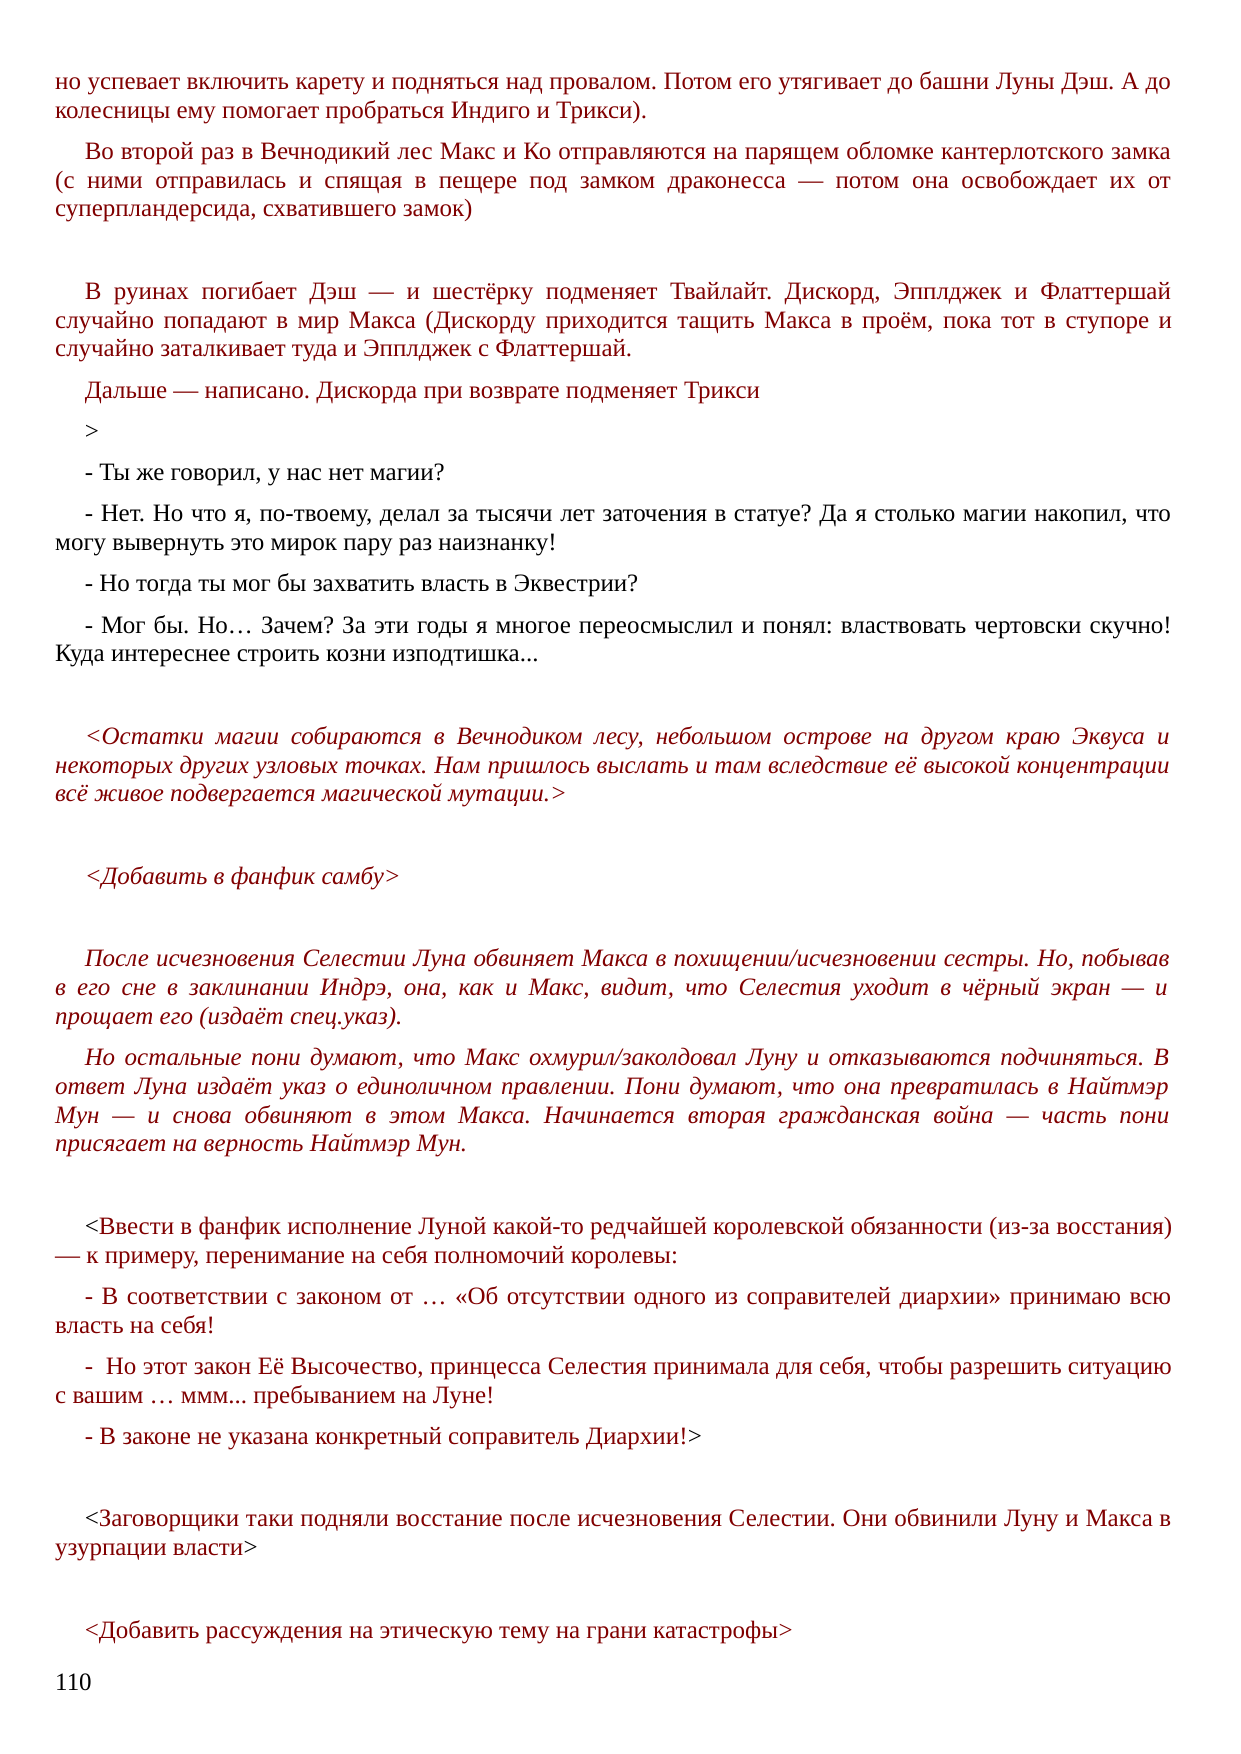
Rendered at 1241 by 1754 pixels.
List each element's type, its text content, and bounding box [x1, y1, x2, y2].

text > [55, 416, 1173, 445]
text <Заговорщики таки подняли восстание после исчезновения Селестии. Они обвинили Луну и Макса в узурпации власти> [55, 1503, 1173, 1561]
text После исчезновения Селестии Луна обвиняет Макса в похищении/исчезновении сестры. Но, побывав в его сне в заклинании Индрэ, она, как и Макс, видит, что Селестия уходит в чёрный экран — и прощает его (издаёт спец.указ). [55, 943, 1173, 1030]
text Но остальные пони думают, что Макс охмурил/заколдовал Луну и отказываются подчиняться. В ответ Луна издаёт указ о единоличном правлении. Пони думают, что она превратилась в Найтмэр Мун — и снова обвиняют в этом Макса. Начинается вторая гражданская война — часть пони присягает на верность Найтмэр Мун. [55, 1042, 1173, 1157]
text - Нет. Но что я, по-твоему, делал за тысячи лет заточения в статуе? Да я столько магии накопил, что могу вывернуть это мирок пару раз наизнанку! [55, 498, 1173, 556]
text - Но этот закон Её Высочество, принцесса Селестия принимала для себя, чтобы разрешить ситуацию с вашим … ммм... пребыванием на Луне! [55, 1351, 1173, 1408]
text <Добавить рассуждения на этическую тему на грани катастрофы> [55, 1615, 1173, 1643]
text <Добавить в фанфик самбу> [55, 861, 1173, 890]
text но успевает включить карету и подняться над провалом. Потом его утягивает до башни Луны Дэш. А до колесницы ему помогает пробраться Индиго и Трикси). [55, 66, 1173, 123]
text - Ты же говорил, у нас нет магии? [55, 457, 1173, 486]
text Во второй раз в Вечнодикий лес Макс и Ко отправляются на парящем обломке кантерлотского замка (с ними отправилась и спящая в пещере под замком драконесса — потом она освобождает их от суперпландерсида, схватившего замок) [55, 136, 1173, 222]
text Дальше — написано. Дискорда при возврате подменяет Трикси [55, 375, 1173, 403]
text <Остатки магии собираются в Вечнодиком лесу, небольшом острове на другом краю Эквуса и некоторых других узловых точках. Нам пришлось выслать и там вследствие её высокой концентрации всё живое подвергается магической мутации.> [55, 721, 1173, 807]
text - Но тогда ты мог бы захватить власть в Эквестрии? [55, 568, 1173, 597]
text - Мог бы. Но… Зачем? За эти годы я многое переосмыслил и понял: властвовать чертовски скучно! Куда интереснее строить козни изподтишка... [55, 610, 1173, 667]
text В руинах погибает Дэш — и шестёрку подменяет Твайлайт. Дискорд, Эпплджек и Флаттершай случайно попадают в мир Макса (Дискорду приходится тащить Макса в проём, пока тот в ступоре и случайно заталкивает туда и Эпплджек с Флаттершай. [55, 276, 1173, 362]
text - В соответствии с законом от … «Об отсутствии одного из соправителей диархии» принимаю всю власть на себя! [55, 1281, 1173, 1338]
text <Ввести в фанфик исполнение Луной какой-то редчайшей королевской обязанности (из-за восстания) — к примеру, перенимание на себя полномочий королевы: [55, 1211, 1173, 1268]
text - В законе не указана конкретный соправитель Диархии!> [55, 1421, 1173, 1450]
